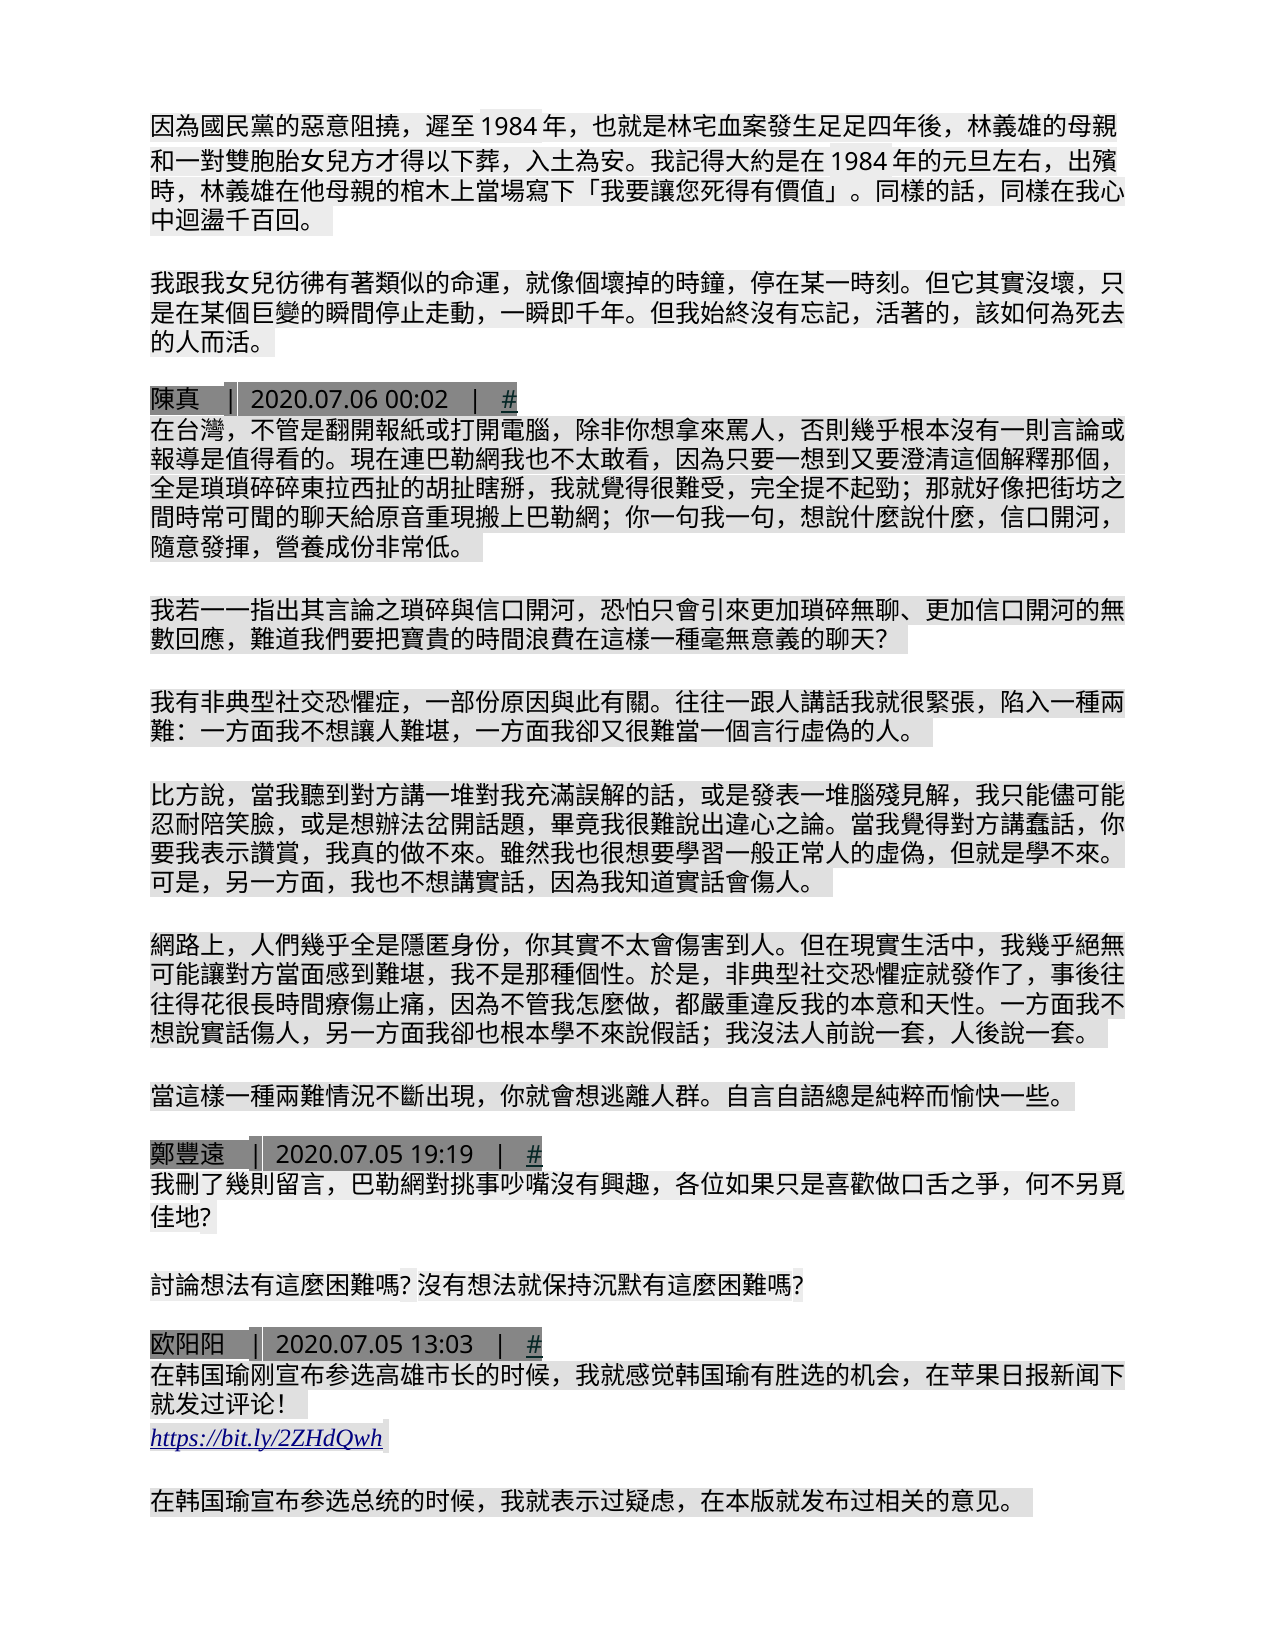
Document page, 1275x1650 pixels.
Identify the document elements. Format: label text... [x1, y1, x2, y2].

text 在韩国瑜刚宣布参选高雄市长的时候，我就感觉韩国瑜有胜选的机会，在苹果日报新闻下就发过评论！ https://bit.ly/2ZHdQwh 在韩国瑜宣布参选总统的时候，我就表示过疑虑，在本版就发布过相关的意见。 [150, 1361, 1125, 1551]
text 陳真 | 2020.07.06 00:02 | # [150, 382, 1125, 416]
text 因為國民黨的惡意阻撓，遲至1984年，也就是林宅血案發生足足四年後，林義雄的母親和一對雙胞胎女兒方才得以下葬，入土為安。我記得大約是在1984年的元旦左右，出殯時，林義雄在他母親的棺木上當場寫下「我要讓您死得有價值」。同樣的話，同樣在我心中迴盪千百回。 我跟我女兒彷彿有著類似的命運，就像個壞掉的時鐘，停在某一時刻。但它其實沒壞，只是在某個巨變的瞬間停止走動，一瞬即千年。但我始終沒有忘記，活著的，該如何為死去的人而活。 [150, 75, 1125, 357]
text 我刪了幾則留言，巴勒網對挑事吵嘴沒有興趣，各位如果只是喜歡做口舌之爭，何不另覓佳地? 討論想法有這麼困難嗎? 沒有想法就保持沉默有這麼困難嗎? [150, 1171, 1125, 1302]
text 在台灣，不管是翻開報紙或打開電腦，除非你想拿來罵人，否則幾乎根本沒有一則言論或報導是值得看的。現在連巴勒網我也不太敢看，因為只要一想到又要澄清這個解釋那個，全是瑣瑣碎碎東拉西扯的胡扯瞎掰，我就覺得很難受，完全提不起勁；那就好像把街坊之間時常可聞的聊天給原音重現搬上巴勒網；你一句我一句，想說什麼說什麼，信口開河，隨意發揮，營養成份非常低。 我若一一指出其言論之瑣碎與信口開河，恐怕只會引來更加瑣碎無聊、更加信口開河的無數回應，難道我們要把寶貴的時間浪費在這樣一種毫無意義的聊天？ 我有非典型社交恐懼症，一部份原因與此有關。往往一跟人講話我就很緊張，陷入一種兩難：一方面我不想讓人難堪，一方面我卻又很難當一個言行虛偽的人。 比方說，當我聽到對方講一堆對我充滿誤解的話，或是發表一堆腦殘見解，我只能儘可能忍耐陪笑臉，或是想辦法岔開話題，畢竟我很難說出違心之論。當我覺得對方講蠢話，你要我表示讚賞，我真的做不來。雖然我也很想要學習一般正常人的虛偽，但就是學不來。可是，另一方面，我也不想講實話，因為我知道實話會傷人。 網路上，人們幾乎全是隱匿身份，你其實不太會傷害到人。但在現實生活中，我幾乎絕無可能讓對方當面感到難堪，我不是那種個性。於是，非典型社交恐懼症就發作了，事後往往得花很長時間療傷止痛，因為不管我怎麼做，都嚴重違反我的本意和天性。一方面我不想說實話傷人，另一方面我卻也根本學不來說假話；我沒法人前說一套，人後說一套。 當這樣一種兩難情況不斷出現，你就會想逃離人群。自言自語總是純粹而愉快一些。 [150, 416, 1125, 1111]
text 鄭豐遠 | 2020.07.05 19:19 | # [150, 1136, 1125, 1171]
text 欧阳阳 | 2020.07.05 13:03 | # [150, 1327, 1125, 1361]
